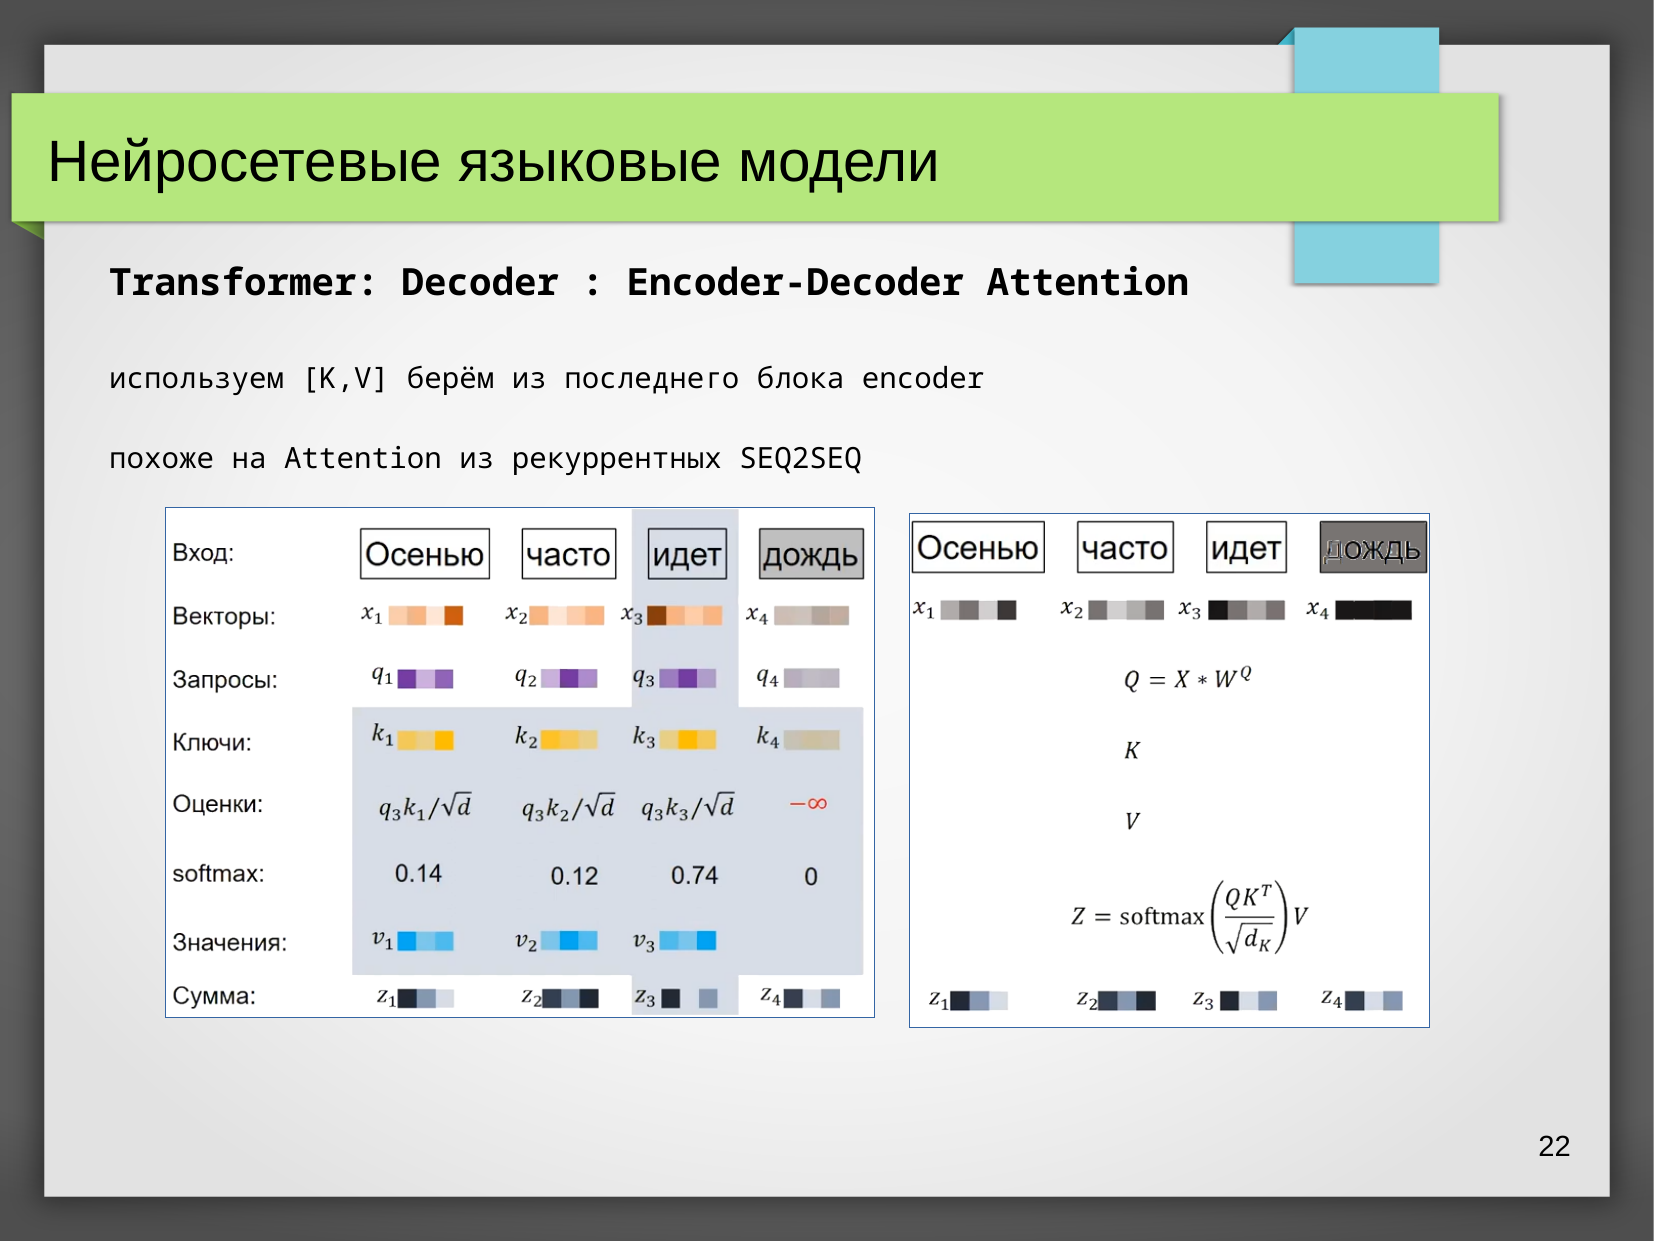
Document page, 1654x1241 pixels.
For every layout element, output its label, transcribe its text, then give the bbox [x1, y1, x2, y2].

title Нейросетевые языковые модели [47, 121, 1241, 201]
picture [0, 0, 1654, 1241]
text_box Transformer: Decoder : Encoder-Decoder Attention используем [K,V] берём из последнего блока encoder похоже на Attention из рекуррентных SEQ2SEQ [94, 248, 1489, 461]
